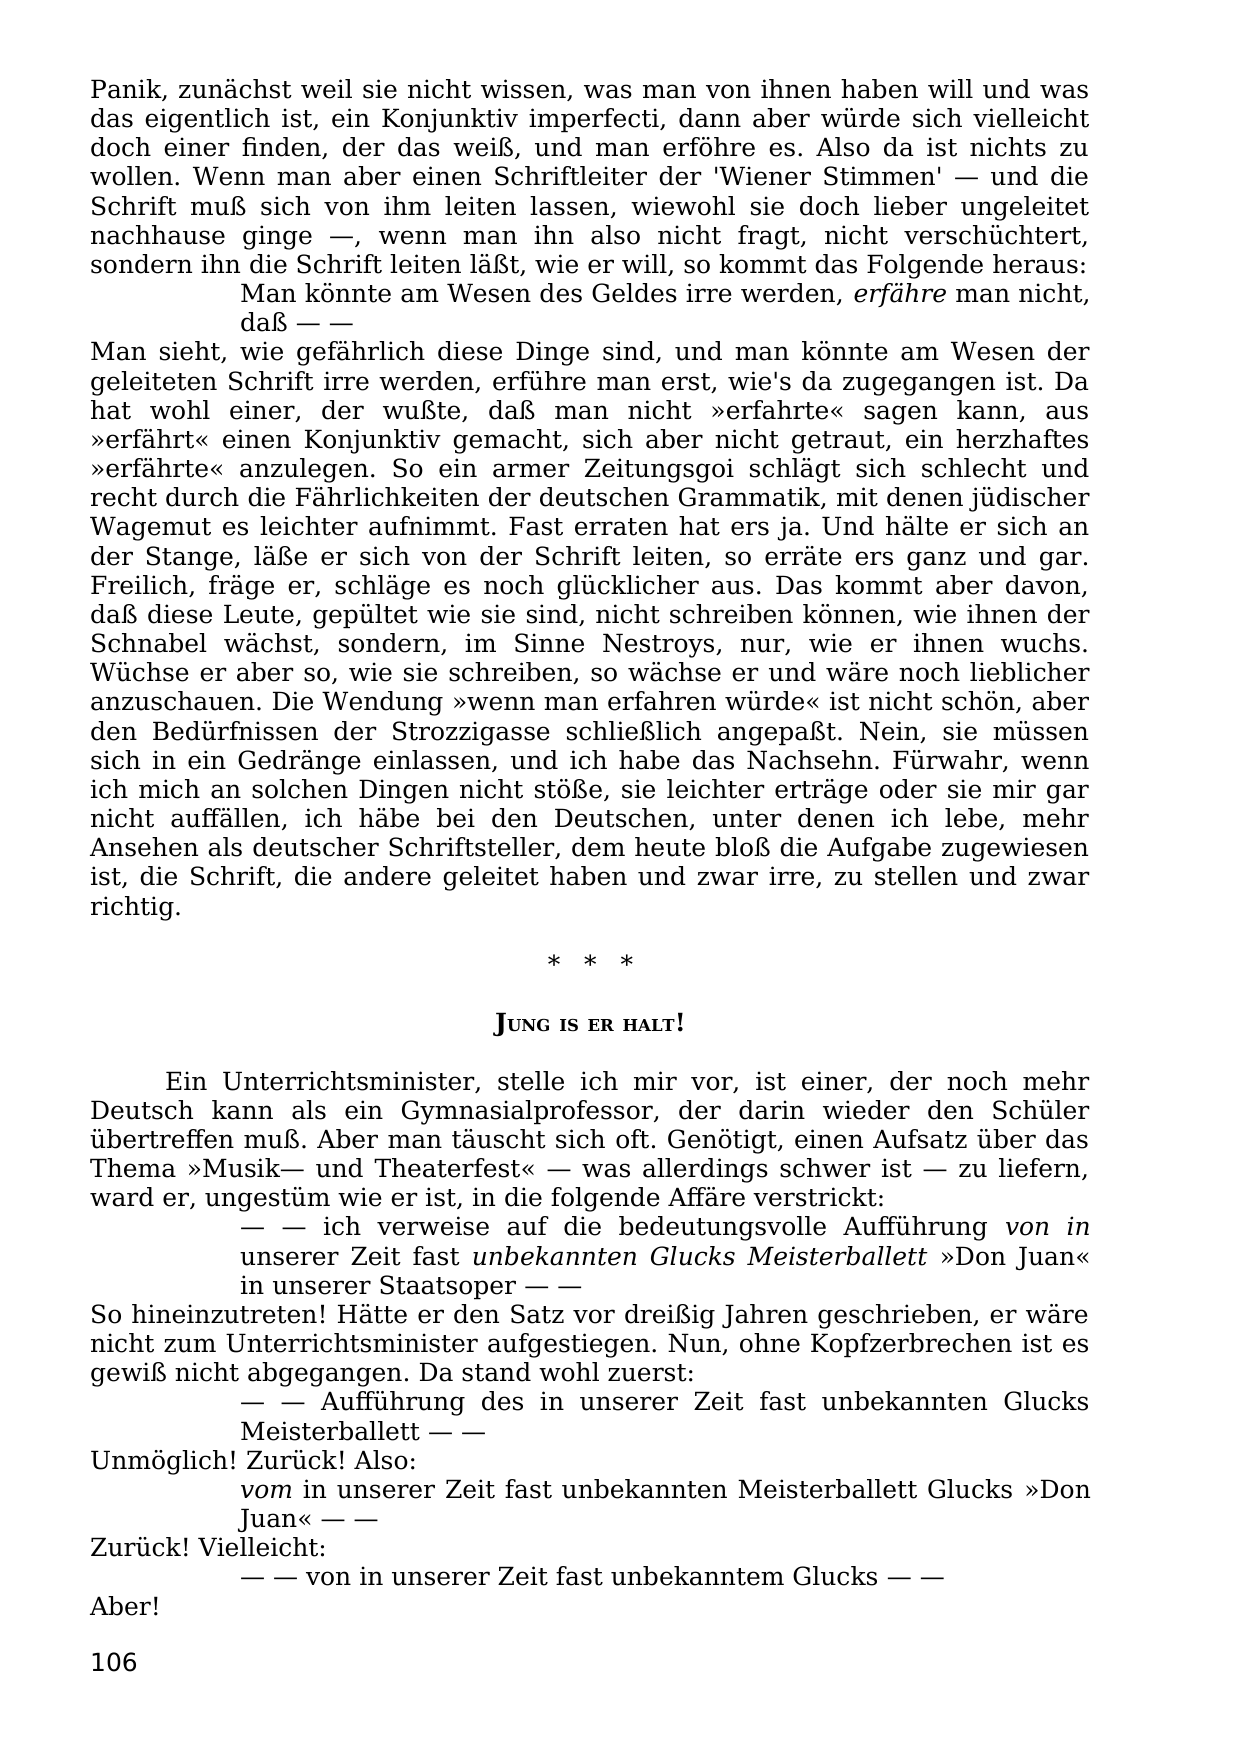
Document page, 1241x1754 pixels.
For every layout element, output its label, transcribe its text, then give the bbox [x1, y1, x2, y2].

text * * * [90, 950, 1091, 979]
text Panik, zunächst weil sie nicht wissen, was man von ihnen haben will und was das eigentlich ist, ein Konjunktiv imperfecti, dann aber würde sich vielleicht doch einer finden, der das weiß, und man erföhre es. Also da ist nichts zu wollen. Wenn man aber einen Schriftleiter der 'Wiener Stimmen' — und die Schrift muß sich von ihm leiten lassen, wiewohl sie doch lieber ungeleitet nachhause ginge —, wenn man ihn also nicht fragt, nicht verschüchtert, sondern ihn die Schrift leiten läßt, wie er will, so kommt das Folgende heraus: [90, 75, 1091, 279]
text — — Aufführung des in unserer Zeit fast unbekannten Glucks Meisterballett — — [240, 1387, 1091, 1446]
text Aber! [90, 1592, 1091, 1621]
text So hineinzutreten! Hätte er den Satz vor dreißig Jahren geschrieben, er wäre nicht zum Unterrichtsminister aufgestiegen. Nun, ohne Kopfzerbrechen ist es gewiß nicht abgegangen. Da stand wohl zuerst: [90, 1300, 1091, 1387]
text vom in unserer Zeit fast unbekannten Meisterballett Glucks »Don Juan« — — [240, 1475, 1091, 1533]
text Man sieht, wie gefährlich diese Dinge sind, und man könnte am Wesen der geleiteten Schrift irre werden, erführe man erst, wie's da zugegangen ist. Da hat wohl einer, der wußte, daß man nicht »erfahrte« sagen kann, aus »erfährt« einen Konjunktiv gemacht, sich aber nicht getraut, ein herzhaftes »erfährte« anzulegen. So ein armer Zeitungsgoi schlägt sich schlecht und recht durch die Fährlichkeiten der deutschen Grammatik, mit denen jüdischer Wagemut es leichter aufnimmt. Fast erraten hat ers ja. Und hälte er sich an der Stange, läße er sich von der Schrift leiten, so erräte ers ganz und gar. Freilich, fräge er, schläge es noch glücklicher aus. Das kommt aber davon, daß diese Leute, gepültet wie sie sind, nicht schreiben können, wie ihnen der Schnabel wächst, sondern, im Sinne Nestroys, nur, wie er ihnen wuchs. Wüchse er aber so, wie sie schreiben, so wächse er und wäre noch lieblicher anzuschauen. Die Wendung »wenn man erfahren würde« ist nicht schön, aber den Bedürfnissen der Strozzigasse schließlich angepaßt. Nein, sie müssen sich in ein Gedränge einlassen, und ich habe das Nachsehn. Fürwahr, wenn ich mich an solchen Dingen nicht stöße, sie leichter erträge oder sie mir gar nicht auffällen, ich häbe bei den Deutschen, unter denen ich lebe, mehr Ansehen als deutscher Schriftsteller, dem heute bloß die Aufgabe zugewiesen ist, die Schrift, die andere geleitet haben und zwar irre, zu stellen und zwar richtig. [90, 337, 1091, 921]
text — — von in unserer Zeit fast unbekanntem Glucks — — [240, 1562, 1091, 1592]
text Ein Unterrichtsminister, stelle ich mir vor, ist einer, der noch mehr Deutsch kann als ein Gymnasialprofessor, der darin wieder den Schüler übertreffen muß. Aber man täuscht sich oft. Genötigt, einen Aufsatz über das Thema »Musik— und Theaterfest« — was allerdings schwer ist — zu liefern, ward er, ungestüm wie er ist, in die folgende Affäre verstrickt: [90, 1067, 1091, 1212]
text Unmöglich! Zurück! Also: [90, 1446, 1091, 1475]
text Jung is er halt! [90, 979, 1091, 1037]
text Man könnte am Wesen des Geldes irre werden, erfähre man nicht, daß — — [240, 279, 1091, 337]
text — — ich verweise auf die bedeutungsvolle Aufführung von in unserer Zeit fast unbekannten Glucks Meisterballett »Don Juan« in unserer Staatsoper — — [240, 1212, 1091, 1300]
text Zurück! Vielleicht: [90, 1533, 1091, 1562]
